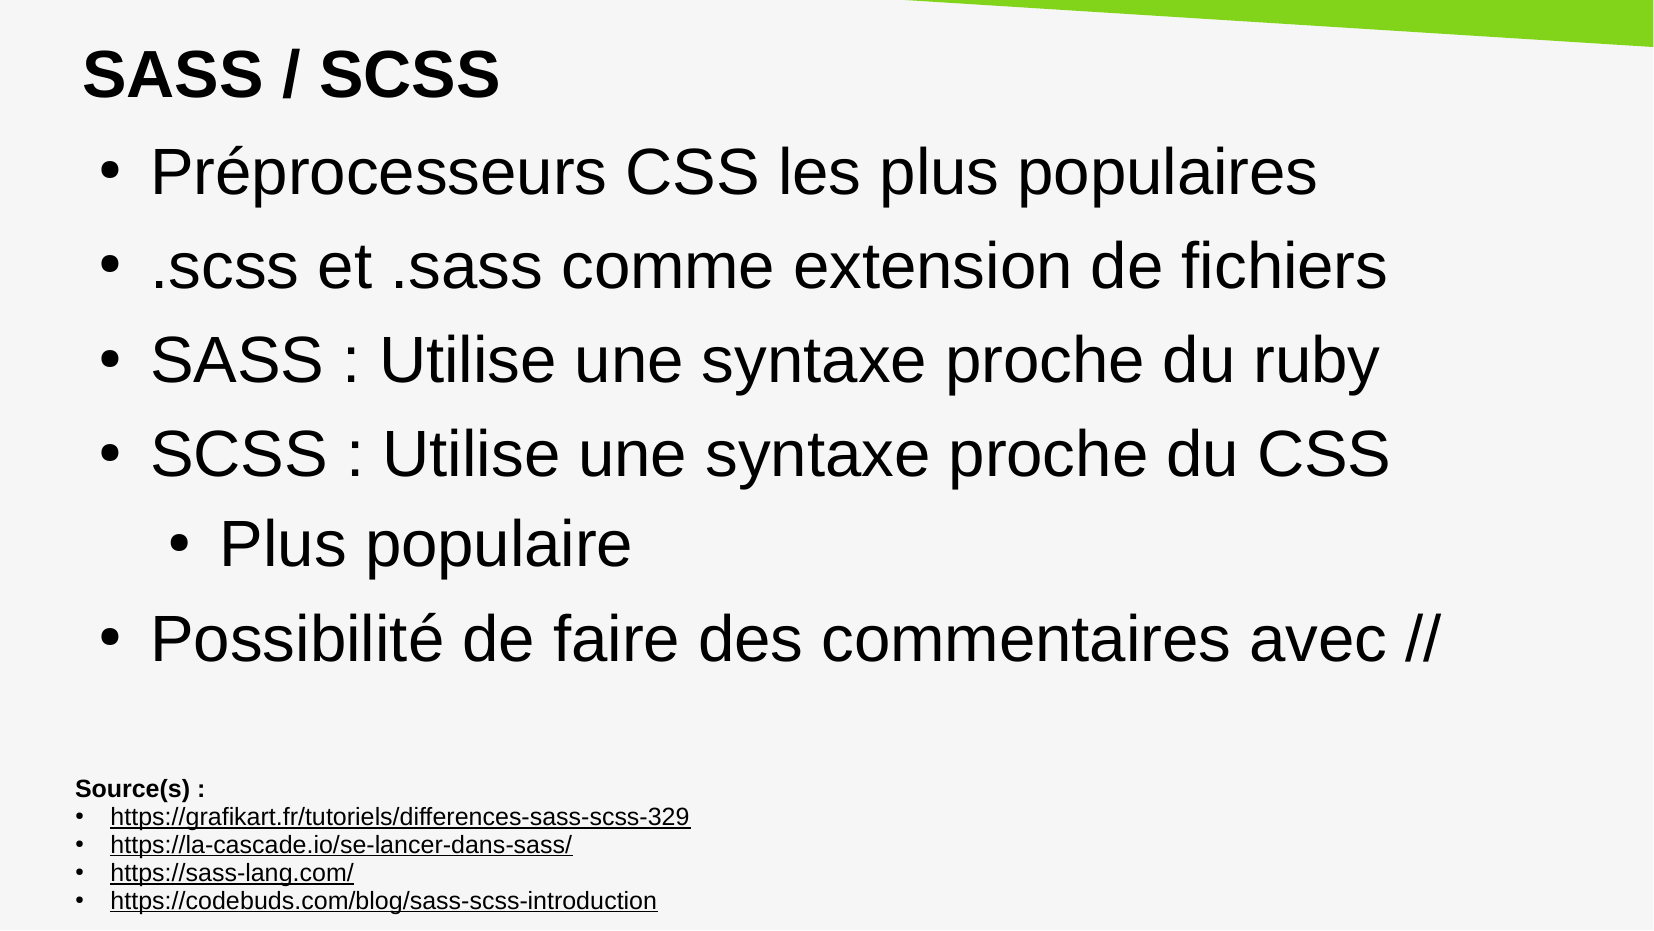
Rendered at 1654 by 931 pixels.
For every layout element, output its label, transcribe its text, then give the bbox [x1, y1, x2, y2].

title SASS / SCSS [82, 37, 1571, 114]
text_box [904, 0, 1654, 48]
list Préprocesseurs CSS les plus populaires .scss et .sass comme extension de fichiers SASS : Utilise une syntaxe proche du ruby SCSS : Utilise une syntaxe proche du CSS Plus populaire Possibilité de faire des commentaires avec // [80, 135, 1620, 680]
text_box Source(s) : https://grafikart.fr/tutoriels/differences-sass-scss-329 https://la-cascade.io/se-lancer-dans-sass/ https://sass-lang.com/ https://codebuds.com/blog/sass-scss-introduction [60, 767, 1546, 923]
